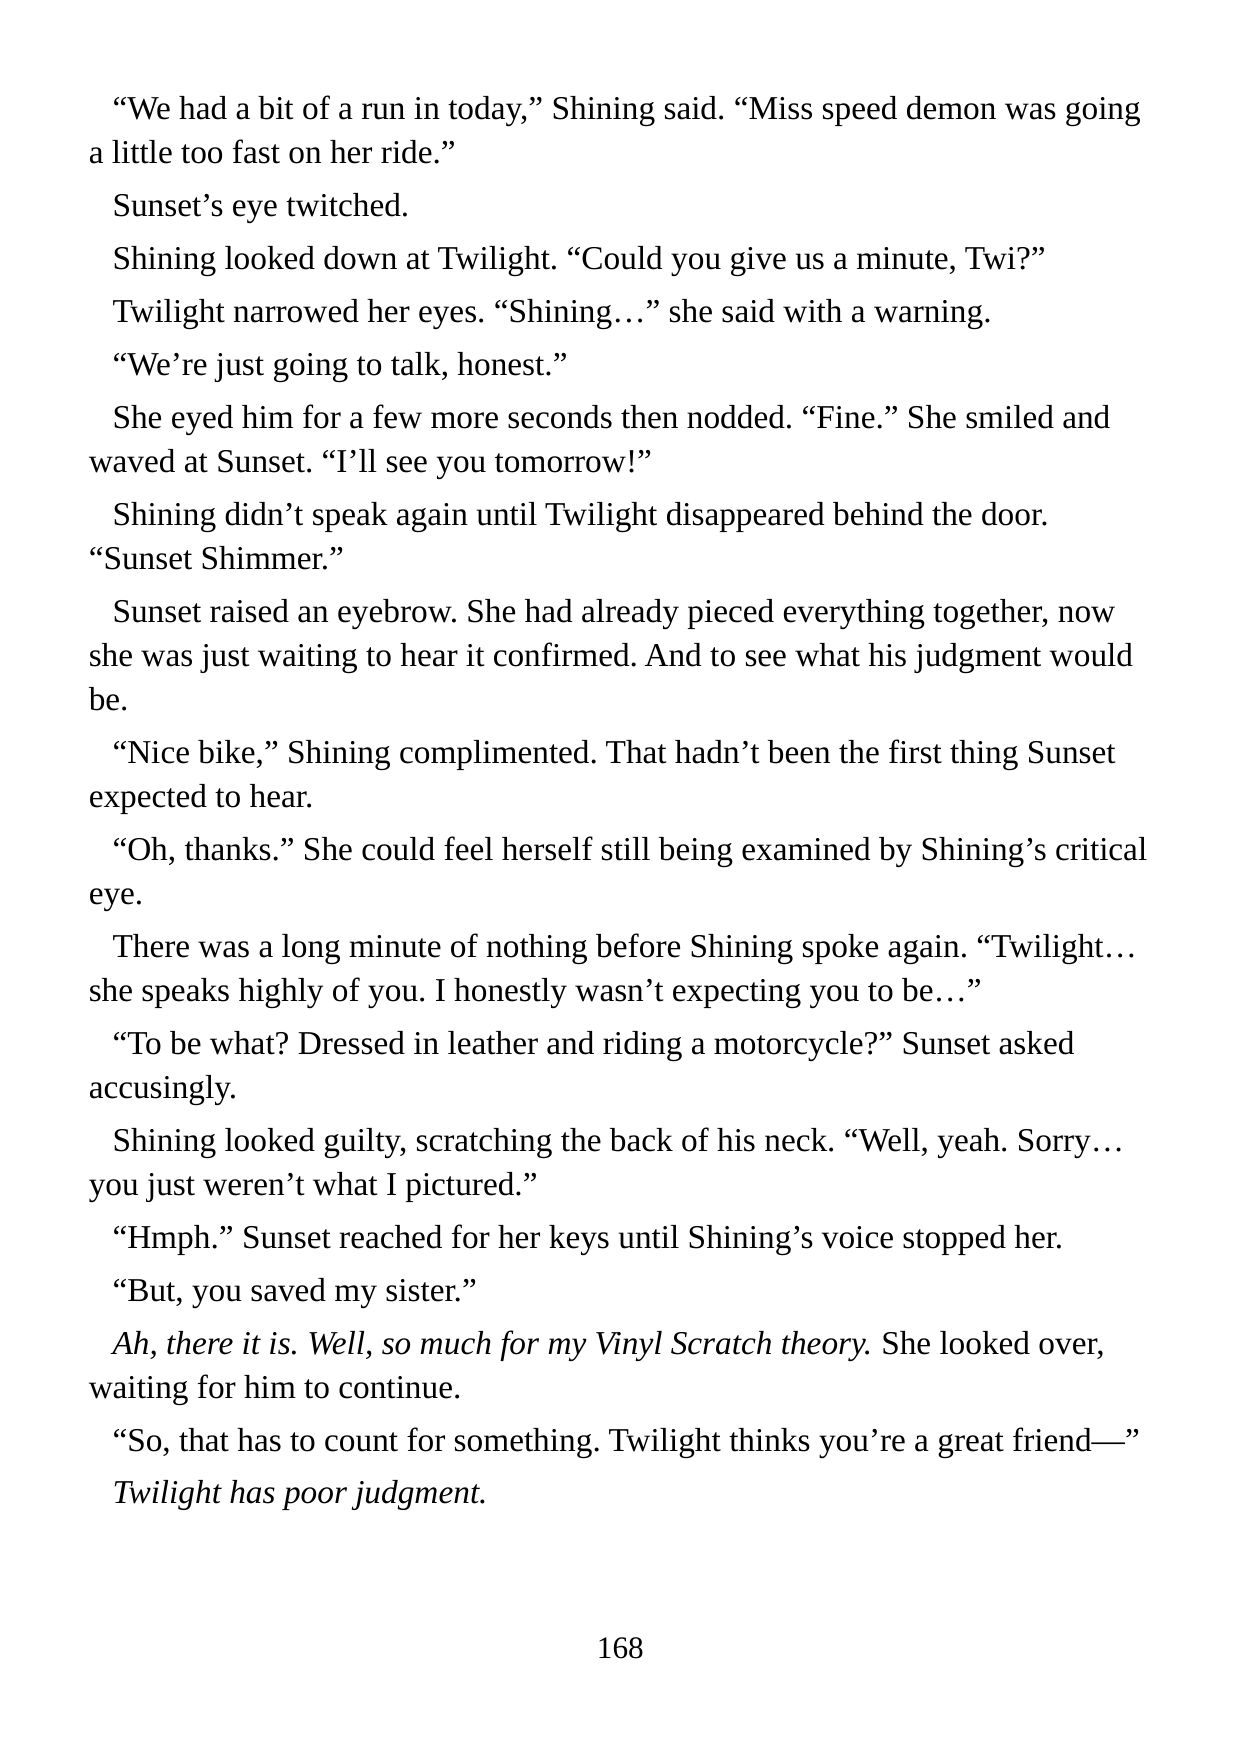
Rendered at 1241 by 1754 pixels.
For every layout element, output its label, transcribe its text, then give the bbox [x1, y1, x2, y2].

text Shining looked down at Twilight. “Could you give us a minute, Twi?” [88, 238, 1152, 277]
text “Nice bike,” Shining complimented. That hadn’t been the first thing Sunset expected to hear. [88, 732, 1152, 814]
text “Oh, thanks.” She could feel herself still being examined by Shining’s critical eye. [88, 829, 1152, 912]
text Twilight has poor judgment. [88, 1473, 1152, 1511]
text Shining looked guilty, scratching the back of his neck. “Well, yeah. Sorry… you just weren’t what I pictured.” [88, 1120, 1152, 1202]
text “To be what? Dressed in leather and riding a motorcycle?” Sunset asked accusingly. [88, 1023, 1152, 1106]
text Ah, there it is. Well, so much for my Vinyl Scratch theory. She looked over, waiting for him to continue. [88, 1323, 1152, 1405]
text Twilight narrowed her eyes. “Shining…” she said with a warning. [88, 291, 1152, 330]
text “Hmph.” Sunset reached for her keys until Shining’s voice stopped her. [88, 1217, 1152, 1255]
text “But, you saved my sister.” [88, 1270, 1152, 1308]
text Sunset raised an eyebrow. She had already pieced everything together, now she was just waiting to hear it confirmed. And to see what his judgment would be. [88, 591, 1152, 718]
text There was a long minute of nothing before Shining spoke again. “Twilight… she speaks highly of you. I honestly wasn’t expecting you to be…” [88, 926, 1152, 1008]
text “We had a bit of a run in today,” Shining said. “Miss speed demon was going a little too fast on her ride.” [88, 88, 1152, 171]
text Shining didn’t speak again until Twilight disappeared behind the door. “Sunset Shimmer.” [88, 494, 1152, 577]
text Sunset’s eye twitched. [88, 186, 1152, 224]
text She eyed him for a few more seconds then nodded. “Fine.” She smiled and waved at Sunset. “I’ll see you tomorrow!” [88, 397, 1152, 479]
text “So, that has to count for something. Twilight thinks you’re a great friend—” [88, 1420, 1152, 1458]
text “We’re just going to talk, honest.” [88, 344, 1152, 383]
